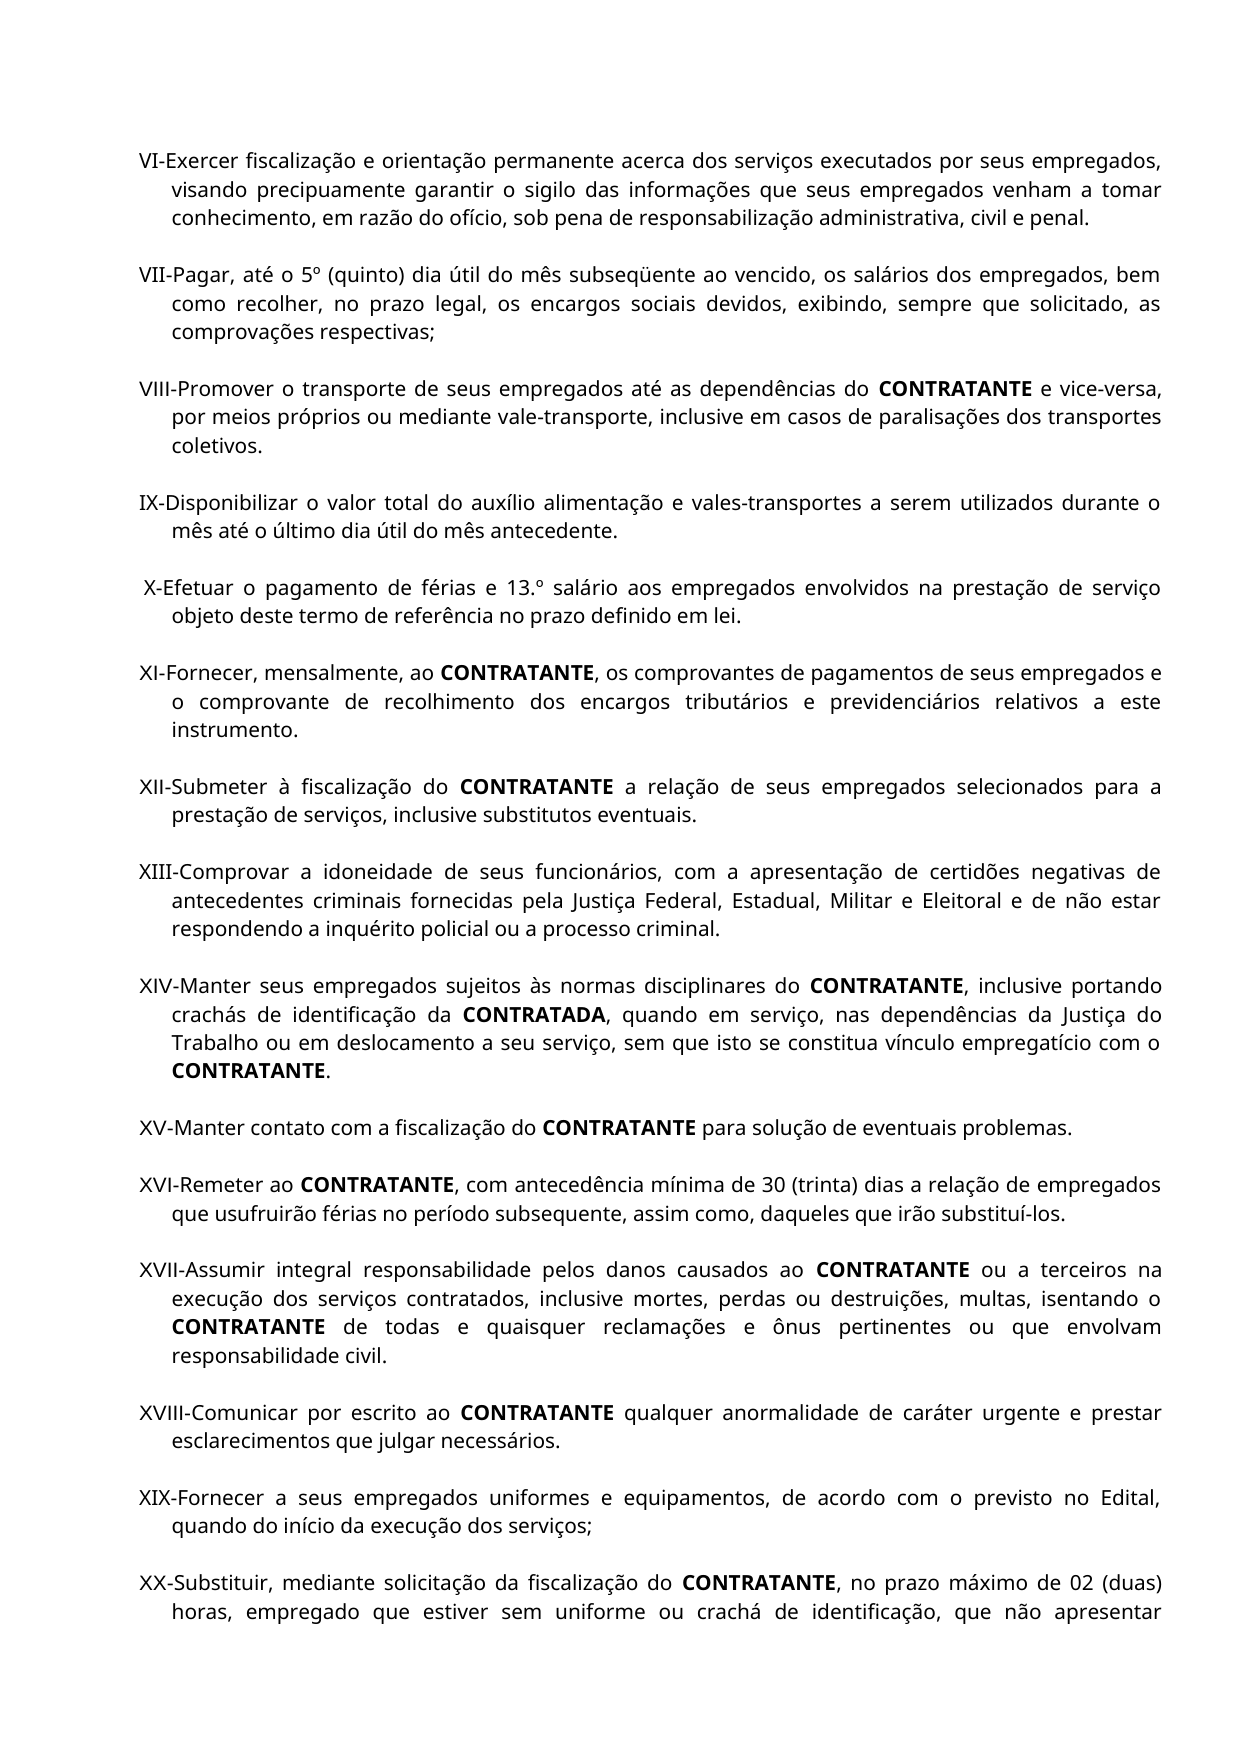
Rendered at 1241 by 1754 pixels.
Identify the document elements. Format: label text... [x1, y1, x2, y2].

list Fornecer a seus empregados uniformes e equipamentos, de acordo com o previsto no Edital, quando do início da execução dos serviços; [139, 1483, 1162, 1540]
list Assumir integral responsabilidade pelos danos causados ao CONTRATANTE ou a terceiros na execução dos serviços contratados, inclusive mortes, perdas ou destruições, multas, isentando o CONTRATANTE de todas e quaisquer reclamações e ônus pertinentes ou que envolvam responsabilidade civil. [139, 1256, 1162, 1369]
list Disponibilizar o valor total do auxílio alimentação e vales-transportes a serem utilizados durante o mês até o último dia útil do mês antecedente. [139, 488, 1162, 545]
list Fornecer, mensalmente, ao CONTRATANTE, os comprovantes de pagamentos de seus empregados e o comprovante de recolhimento dos encargos tributários e previdenciários relativos a este instrumento. [139, 658, 1162, 744]
list Submeter à fiscalização do CONTRATANTE a relação de seus empregados selecionados para a prestação de serviços, inclusive substitutos eventuais. [139, 772, 1162, 829]
list Remeter ao CONTRATANTE, com antecedência mínima de 30 (trinta) dias a relação de empregados que usufruirão férias no período subsequente, assim como, daqueles que irão substituí-los. [139, 1170, 1162, 1227]
list Manter contato com a fiscalização do CONTRATANTE para solução de eventuais problemas. [139, 1113, 1162, 1142]
list Promover o transporte de seus empregados até as dependências do CONTRATANTE e vice-versa, por meios próprios ou mediante vale-transporte, inclusive em casos de paralisações dos transportes coletivos. [139, 374, 1162, 459]
list Comunicar por escrito ao CONTRATANTE qualquer anormalidade de caráter urgente e prestar esclarecimentos que julgar necessários. [139, 1398, 1162, 1455]
list Efetuar o pagamento de férias e 13.º salário aos empregados envolvidos na prestação de serviço objeto deste termo de referência no prazo definido em lei. [139, 573, 1162, 630]
list Exercer fiscalização e orientação permanente acerca dos serviços executados por seus empregados, visando precipuamente garantir o sigilo das informações que seus empregados venham a tomar conhecimento, em razão do ofício, sob pena de responsabilização administrativa, civil e penal. [139, 147, 1162, 232]
list Comprovar a idoneidade de seus funcionários, com a apresentação de certidões negativas de antecedentes criminais fornecidas pela Justiça Federal, Estadual, Militar e Eleitoral e de não estar respondendo a inquérito policial ou a processo criminal. [139, 857, 1162, 943]
list Substituir, mediante solicitação da fiscalização do CONTRATANTE, no prazo máximo de 02 (duas) horas, empregado que estiver sem uniforme ou crachá de identificação, que não apresentar [139, 1568, 1162, 1625]
list Manter seus empregados sujeitos às normas disciplinares do CONTRATANTE, inclusive portando crachás de identificação da CONTRATADA, quando em serviço, nas dependências da Justiça do Trabalho ou em deslocamento a seu serviço, sem que isto se constitua vínculo empregatício com o CONTRATANTE. [139, 971, 1162, 1085]
list Pagar, até o 5º (quinto) dia útil do mês subseqüente ao vencido, os salários dos empregados, bem como recolher, no prazo legal, os encargos sociais devidos, exibindo, sempre que solicitado, as comprovações respectivas; [139, 260, 1162, 346]
